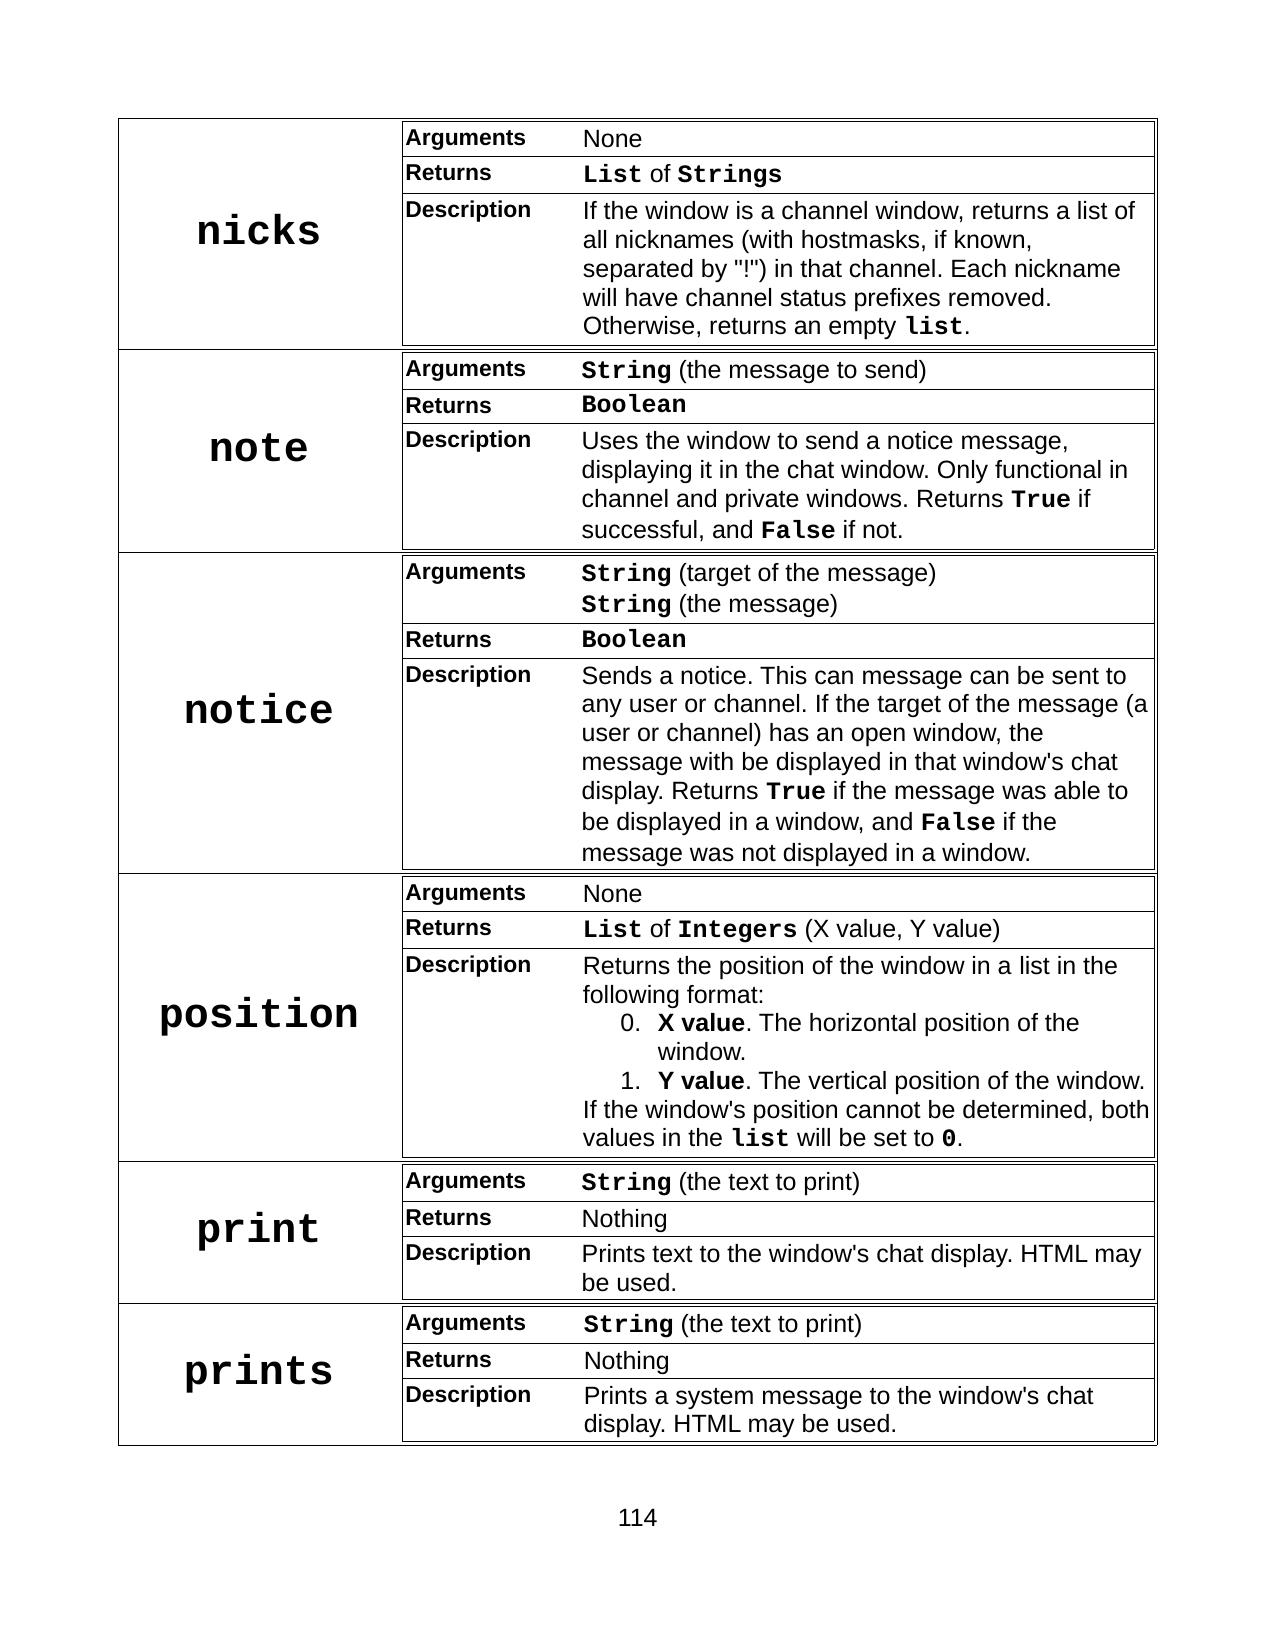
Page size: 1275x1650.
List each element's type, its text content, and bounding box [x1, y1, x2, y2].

table_header Arguments [403, 1307, 581, 1343]
table_cell Prints text to the window's chat display. HTML may be used. [578, 1237, 1154, 1299]
table_cell Boolean [578, 624, 1154, 658]
table_cell Nothing [581, 1344, 1154, 1378]
table_cell Returns [403, 390, 578, 423]
table_cell Returns [403, 157, 580, 193]
table_cell List of Strings [580, 157, 1154, 193]
table_cell [399, 874, 1157, 1161]
table_header Arguments [403, 556, 578, 623]
table_cell Description [403, 949, 580, 1157]
table_cell Nothing [578, 1202, 1154, 1236]
table_cell Description [403, 194, 580, 345]
table_cell Prints a system message to the window's chat display. HTML may be used. [581, 1379, 1154, 1441]
table_cell [399, 553, 1157, 873]
table_cell [399, 350, 1157, 552]
table_header None [580, 122, 1154, 156]
table_header None [580, 877, 1154, 911]
table_cell note [119, 350, 399, 552]
table_header Arguments [403, 122, 580, 156]
table_header Arguments [403, 353, 578, 389]
table_cell Sends a notice. This can message can be sent to any user or channel. If the target of the message (a user or channel) has an open window, the message with be displayed in that window's chat display. Returns True if the message was able to be displayed in a window, and False if the message was not displayed in a window. [578, 659, 1154, 869]
table_cell print [119, 1162, 399, 1302]
table_cell Boolean [578, 390, 1154, 423]
table_cell Description [403, 1237, 578, 1299]
table_header String (target of the message) String (the message) [578, 556, 1154, 623]
table_cell Returns [403, 1344, 581, 1378]
table_cell nicks [119, 119, 399, 348]
table_cell notice [119, 553, 399, 873]
table_cell List of Integers (X value, Y value) [580, 912, 1154, 948]
table_cell Description [403, 1379, 581, 1441]
table_cell [399, 1304, 1157, 1444]
table_cell Description [403, 424, 578, 549]
table_cell Description [403, 659, 578, 869]
table_header String (the text to print) [581, 1307, 1154, 1343]
table_cell [399, 119, 1157, 348]
table_header String (the message to send) [578, 353, 1154, 389]
table_cell prints [119, 1304, 399, 1444]
table_cell Returns [403, 624, 578, 658]
table_cell position [119, 874, 399, 1161]
table_cell If the window is a channel window, returns a list of all nicknames (with hostmasks, if known, separated by "!") in that channel. Each nickname will have channel status prefixes removed. Otherwise, returns an empty list. [580, 194, 1154, 345]
table_cell Returns [403, 912, 580, 948]
table_cell Returns [403, 1202, 578, 1236]
table_header String (the text to print) [578, 1165, 1154, 1201]
table_header Arguments [403, 877, 580, 911]
table_header Arguments [403, 1165, 578, 1201]
table_cell [399, 1162, 1157, 1302]
table_cell Returns the position of the window in a list in the following format: X value. The horizontal position of the window. Y value. The vertical position of the window. If the window's position cannot be determined, both values in the list will be set to 0. [580, 949, 1154, 1157]
table_cell Uses the window to send a notice message, displaying it in the chat window. Only functional in channel and private windows. Returns True if successful, and False if not. [578, 424, 1154, 549]
